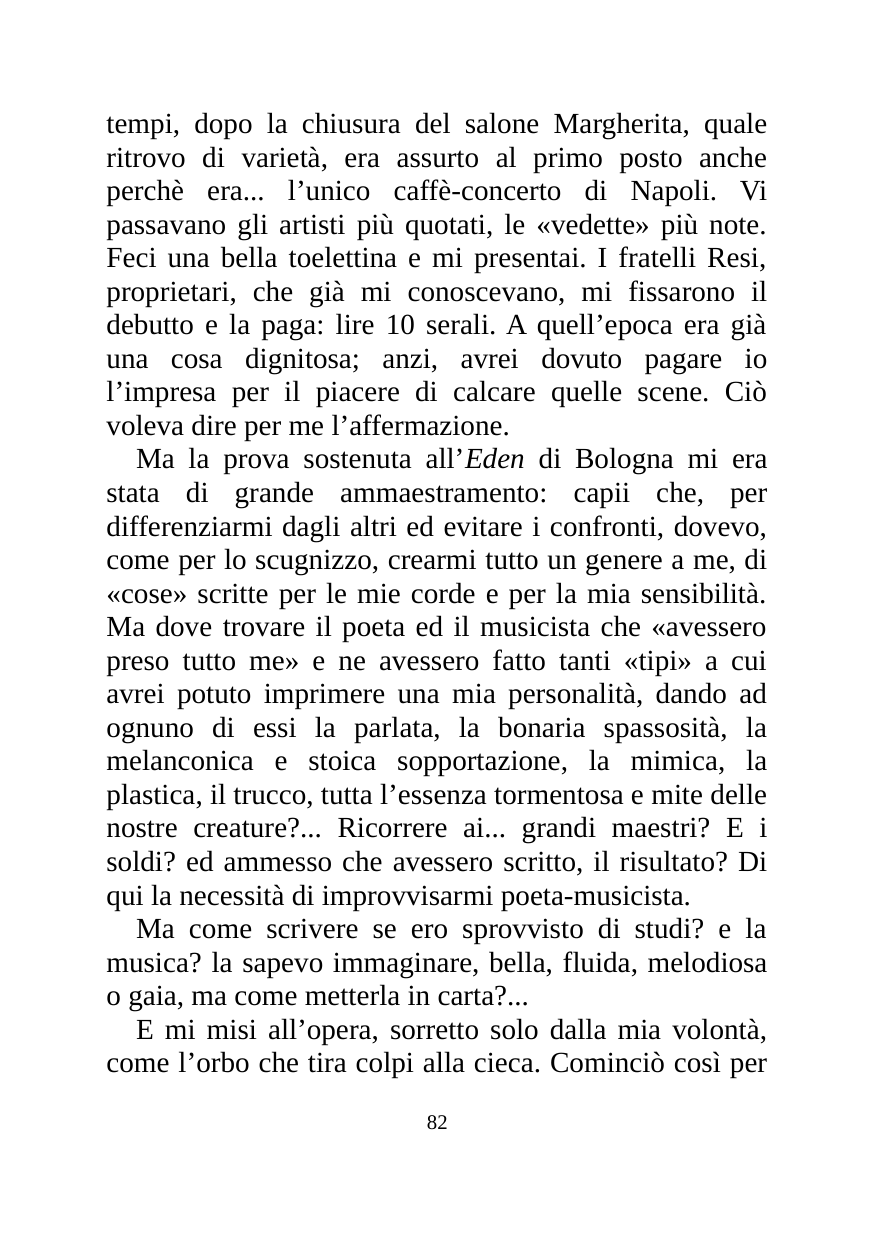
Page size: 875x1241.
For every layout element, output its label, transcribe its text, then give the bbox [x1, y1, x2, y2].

text tempi, dopo la chiusura del salone Margherita, quale ritrovo di varietà, era assurto al primo posto anche perchè era... l’unico caffè-concerto di Napoli. Vi passavano gli artisti più quotati, le «vedette» più note. Feci una bella toelettina e mi presentai. I fratelli Resi, proprietari, che già mi conoscevano, mi fissarono il debutto e la paga: lire 10 serali. A quell’epoca era già una cosa dignitosa; anzi, avrei dovuto pagare io l’impresa per il piacere di calcare quelle scene. Ciò voleva dire per me l’affermazione. [106, 106, 768, 442]
text E mi misi all’opera, sorretto solo dalla mia volontà, come l’orbo che tira colpi alla cieca. Cominciò così per [106, 1012, 768, 1079]
text Ma la prova sostenuta all’Eden di Bologna mi era stata di grande ammaestramento: capii che, per differenziarmi dagli altri ed evitare i confronti, dovevo, come per lo scugnizzo, crearmi tutto un genere a me, di «cose» scritte per le mie corde e per la mia sensibilità. Ma dove trovare il poeta ed il musicista che «avessero preso tutto me» e ne avessero fatto tanti «tipi» a cui avrei potuto imprimere una mia personalità, dando ad ognuno di essi la parlata, la bonaria spassosità, la melanconica e stoica sopportazione, la mimica, la plastica, il trucco, tutta l’essenza tormentosa e mite delle nostre creature?... Ricorrere ai... grandi maestri? E i soldi? ed ammesso che avessero scritto, il risultato? Di qui la necessità di improvvisarmi poeta-musicista. [106, 442, 768, 911]
text Ma come scrivere se ero sprovvisto di studi? e la musica? la sapevo immaginare, bella, fluida, melodiosa o gaia, ma come metterla in carta?... [106, 911, 768, 1012]
